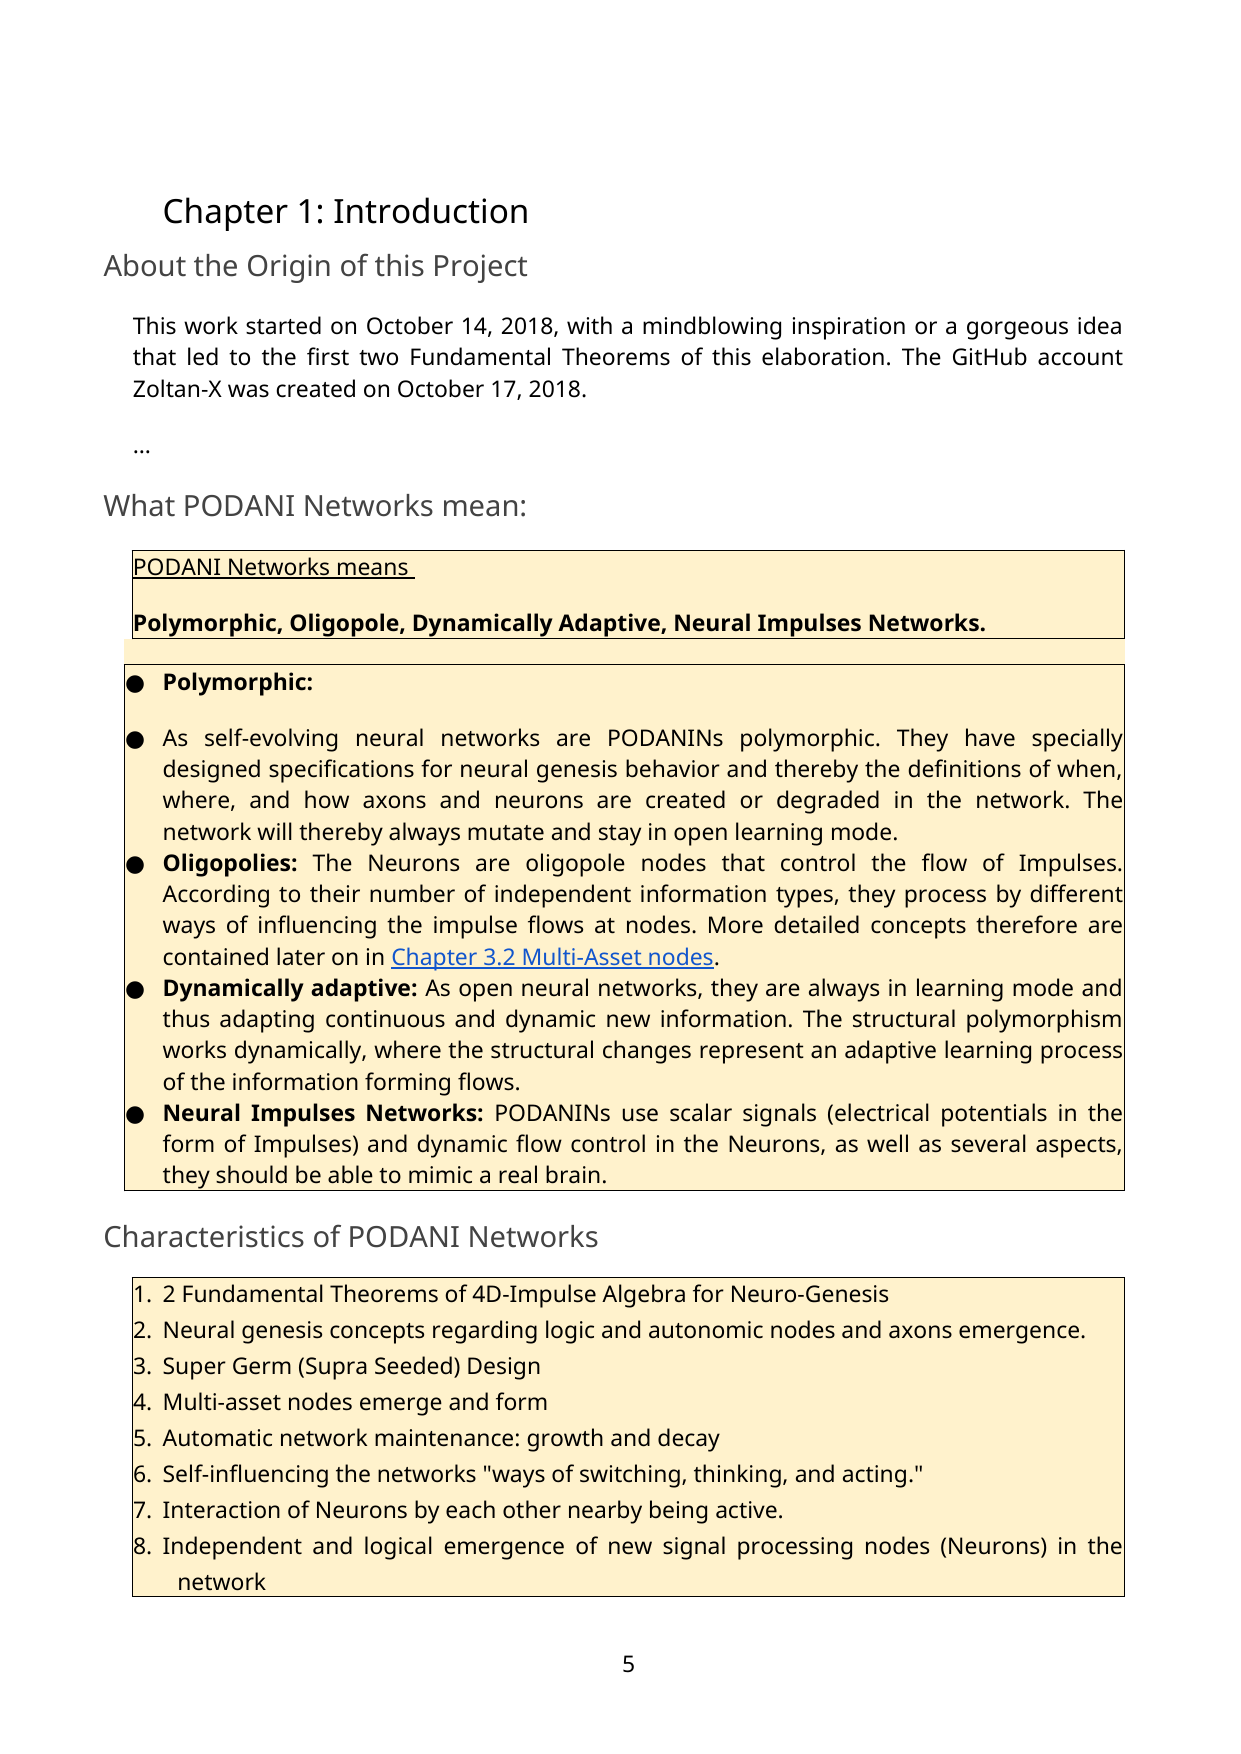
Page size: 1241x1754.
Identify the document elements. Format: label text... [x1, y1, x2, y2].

subtitle What PODANI Networks mean: [103, 485, 1124, 525]
list Polymorphic: [125, 665, 1124, 697]
list Automatic network maintenance: growth and decay [133, 1421, 1124, 1453]
list Neural Impulses Networks: PODANINs use scalar signals (electrical potentials in the form of Impulses) and dynamic flow control in the Neurons, as well as several aspects, they should be able to mimic a real brain. [125, 1096, 1124, 1190]
list Self-influencing the networks "ways of switching, thinking, and acting." [133, 1457, 1124, 1489]
list Super Germ (Supra Seeded) Design [133, 1349, 1124, 1381]
subtitle About the Origin of this Project [103, 245, 1124, 285]
list Interaction of Neurons by each other nearby being active. [133, 1493, 1124, 1525]
text This work started on October 14, 2018, with a mindblowing inspiration or a gorgeous idea that led to the first two Fundamental Theorems of this elaboration. The GitHub account Zoltan-X was created on October 17, 2018. [133, 310, 1124, 404]
list Neural genesis concepts regarding logic and autonomic nodes and axons emergence. [133, 1313, 1124, 1345]
text Polymorphic, Oligopole, Dynamically Adaptive, Neural Impulses Networks. [133, 606, 1124, 638]
list Dynamically adaptive: As open neural networks, they are always in learning mode and thus adapting continuous and dynamic new information. The structural polymorphism works dynamically, where the structural changes represent an adaptive learning process of the information forming flows. [125, 971, 1124, 1096]
list Oligopolies: The Neurons are oligopole nodes that control the flow of Impulses. According to their number of independent information types, they process by different ways of influencing the impulse flows at nodes. More detailed concepts therefore are contained later on in Chapter 3.2 Multi-Asset nodes. [125, 846, 1124, 971]
text … [133, 429, 1124, 460]
list Independent and logical emergence of new signal processing nodes (Neurons) in the network [133, 1528, 1124, 1596]
subtitle Characteristics of PODANI Networks [103, 1216, 1124, 1256]
list Multi-asset nodes emerge and form [133, 1385, 1124, 1417]
list As self-evolving neural networks are PODANINs polymorphic. They have specially designed specifications for neural genesis behavior and thereby the definitions of when, where, and how axons and neurons are created or degraded in the network. The network will thereby always mutate and stay in open learning mode. [125, 721, 1124, 846]
list 2 Fundamental Theorems of 4D-Impulse Algebra for Neuro-Genesis [133, 1278, 1124, 1309]
subtitle Chapter 1: Introduction [162, 187, 1090, 233]
text PODANI Networks means [133, 551, 1124, 582]
